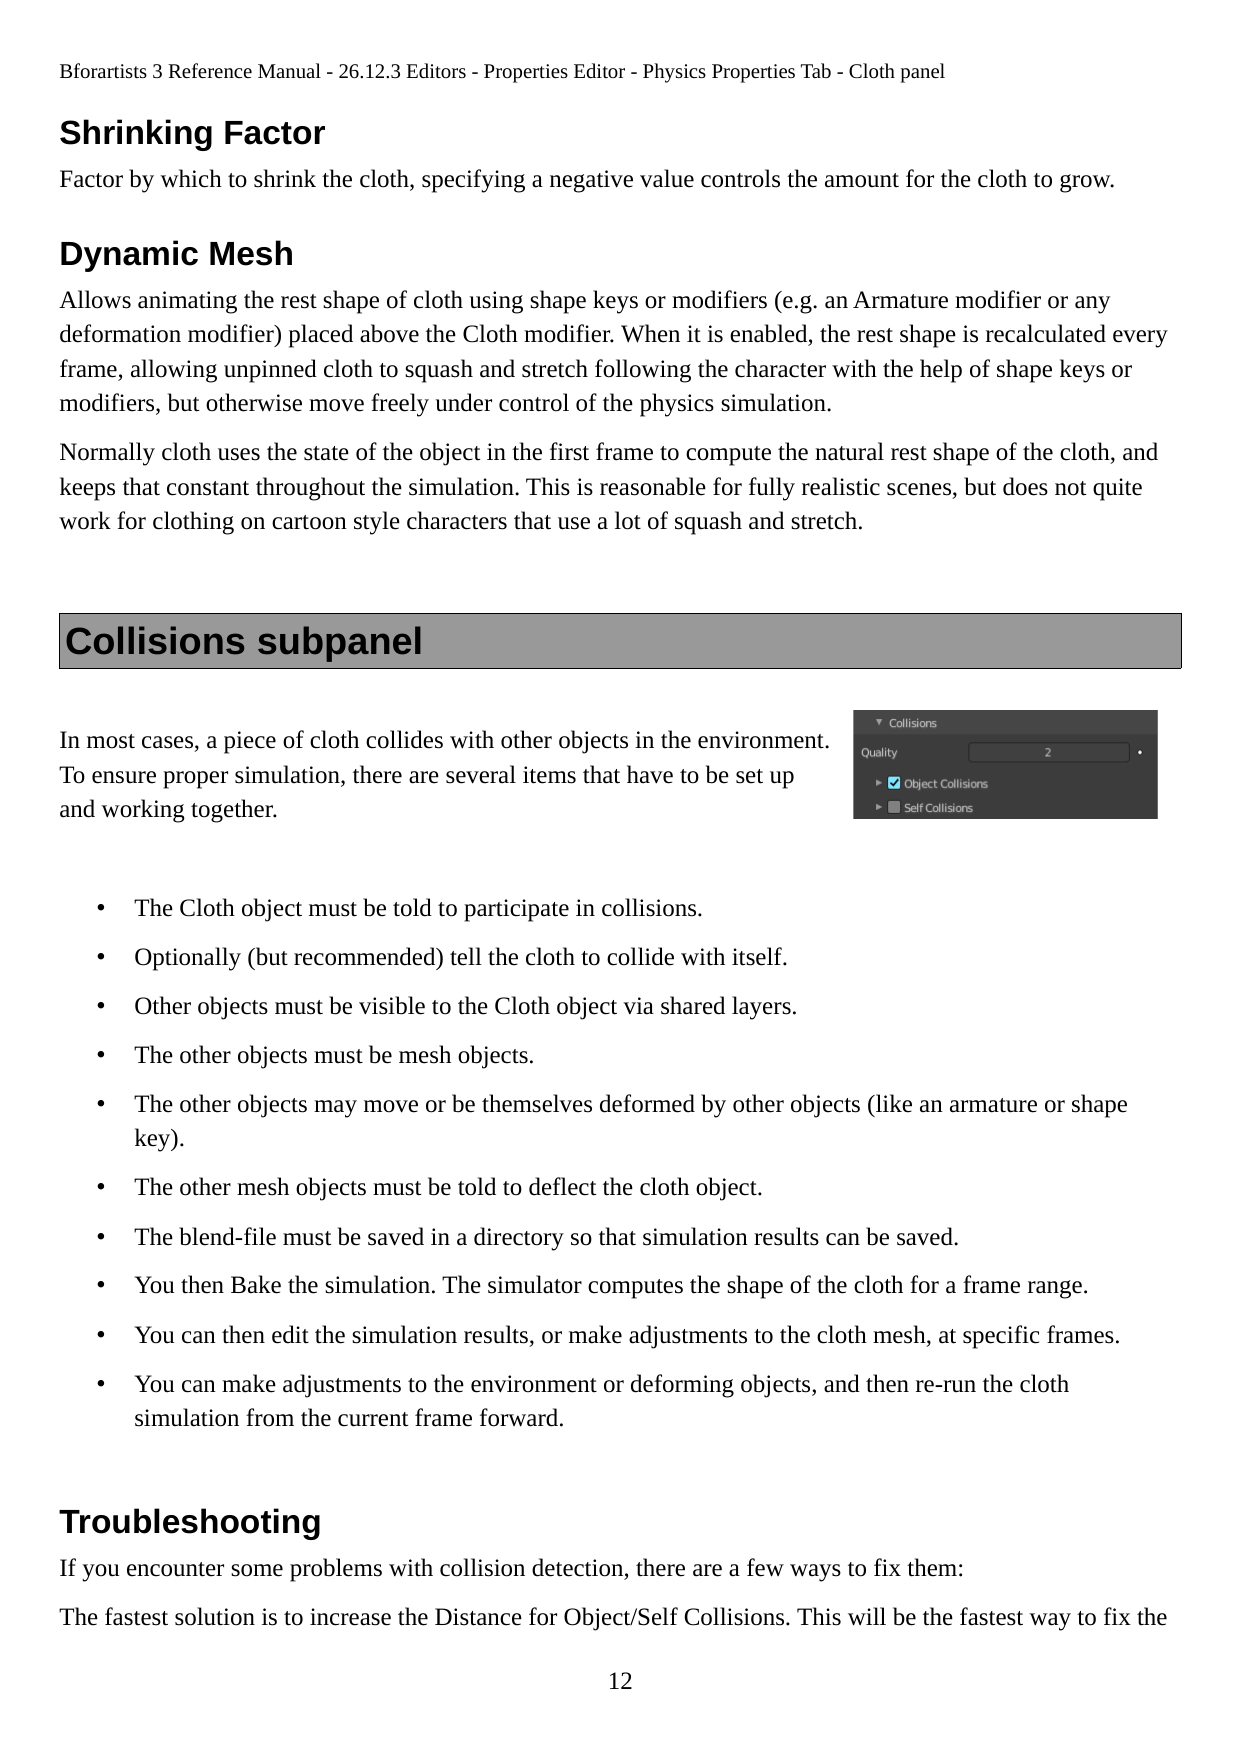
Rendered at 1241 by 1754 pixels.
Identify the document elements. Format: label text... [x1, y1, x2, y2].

list You can then edit the simulation results, or make adjustments to the cloth mesh, at specific frames. [97, 1320, 1181, 1348]
list You can make adjustments to the environment or deforming objects, and then re-run the cloth simulation from the current frame forward. [97, 1369, 1181, 1432]
subtitle Shrinking Factor [59, 113, 1181, 151]
subtitle Troubleshooting [59, 1502, 1181, 1541]
picture [853, 710, 1158, 819]
text If you encounter some problems with collision detection, there are a few ways to fix them: [59, 1553, 1181, 1582]
subtitle Dynamic Mesh [59, 234, 1181, 272]
list The other mesh objects must be told to deflect the cloth object. [97, 1172, 1181, 1201]
list The other objects must be mesh objects. [97, 1040, 1181, 1069]
list The Cloth object must be told to participate in collisions. [97, 893, 1181, 921]
text In most cases, a piece of cloth collides with other objects in the environment. To ensure proper simulation, there are several items that have to be set up and working together. [59, 726, 1181, 823]
list Optionally (but recommended) tell the cloth to collide with itself. [97, 942, 1181, 971]
text Allows animating the rest shape of cloth using shape keys or modifiers (e.g. an Armature modifier or any deformation modifier) placed above the Cloth modifier. When it is enabled, the rest shape is recalculated every frame, allowing unpinned cloth to squash and stretch following the character with the help of shape keys or modifiers, but otherwise move freely under control of the physics simulation. [59, 285, 1181, 417]
list You then Bake the simulation. The simulator computes the shape of the cloth for a frame range. [97, 1271, 1181, 1299]
text Normally cloth uses the state of the object in the first frame to compute the natural rest shape of the cloth, and keeps that constant throughout the simulation. This is reasonable for fully realistic scenes, but does not quite work for clothing on cartoon style characters that use a lot of squash and stretch. [59, 437, 1181, 535]
text Factor by which to shrink the cloth, specifying a negative value controls the amount for the cloth to grow. [59, 164, 1181, 192]
text The fastest solution is to increase the Distance for Object/Self Collisions. This will be the fastest way to fix the [59, 1602, 1181, 1631]
list Other objects must be visible to the Cloth object via shared layers. [97, 991, 1181, 1019]
table_header Collisions subpanel [60, 614, 1181, 668]
list The other objects may move or be themselves deformed by other objects (like an armature or shape key). [97, 1089, 1181, 1152]
list The blend-file must be saved in a directory so that simulation results can be saved. [97, 1222, 1181, 1250]
